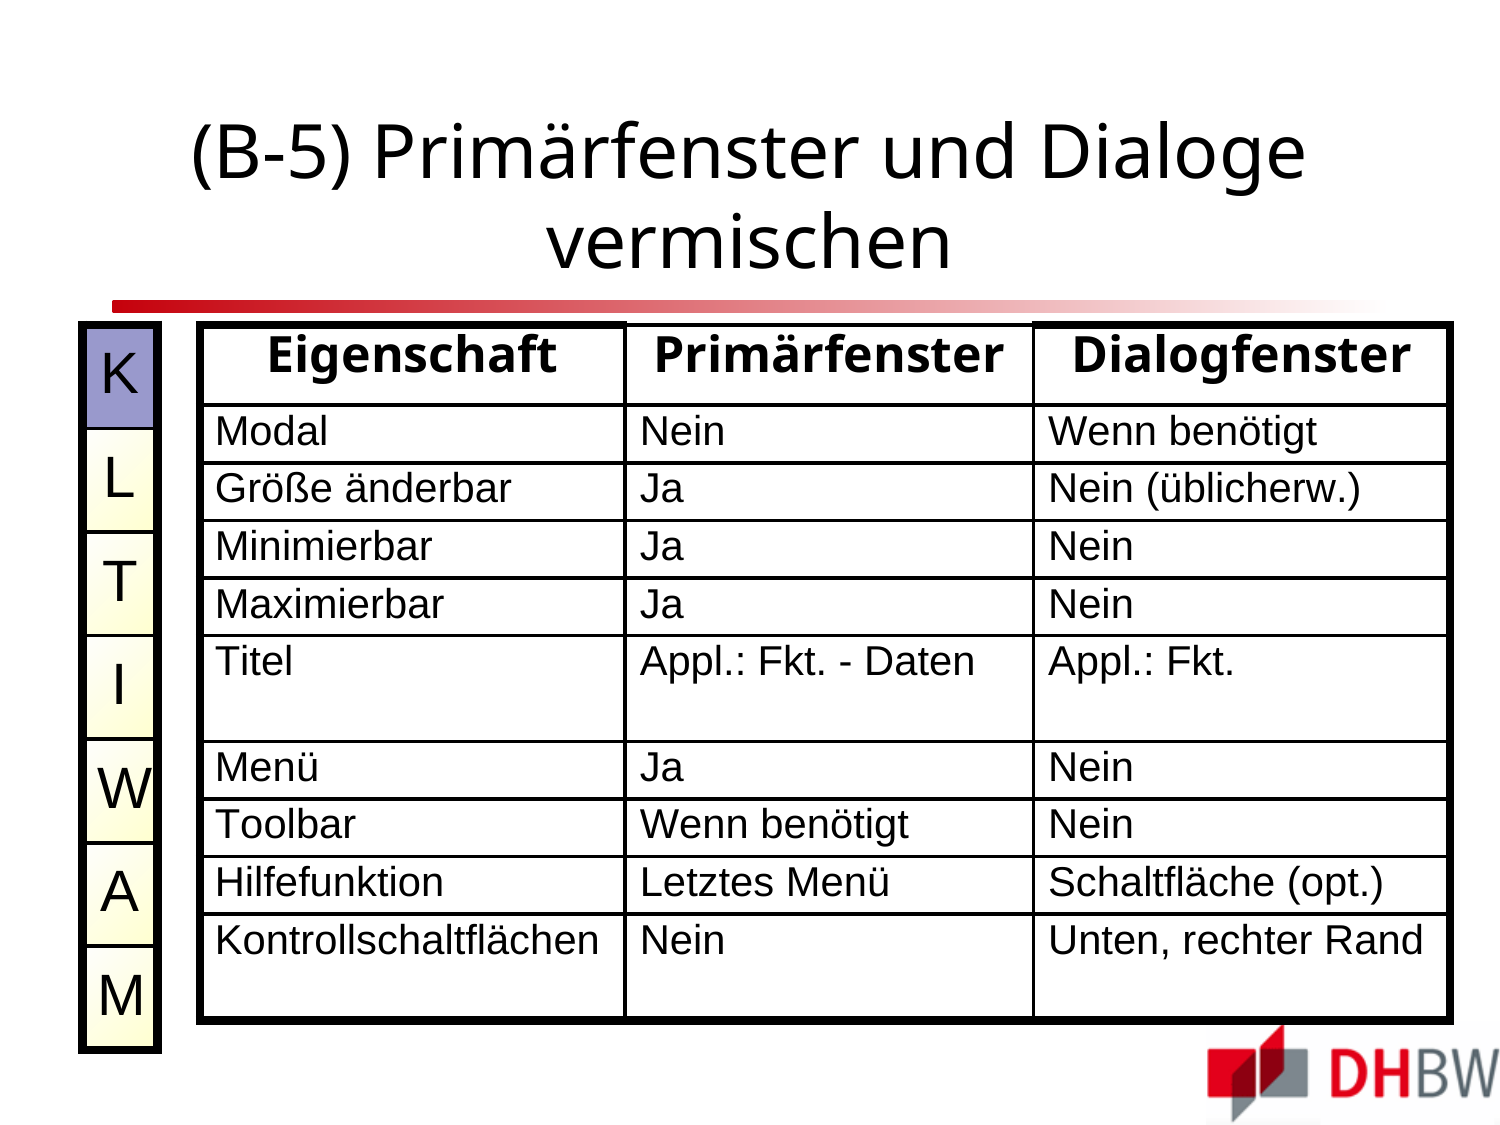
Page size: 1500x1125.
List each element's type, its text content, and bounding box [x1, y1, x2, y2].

table_cell Ja [627, 522, 1032, 576]
table_header Primärfenster [627, 327, 1032, 403]
table_cell Titel [204, 637, 623, 740]
table_cell Nein (üblicherw.) [1035, 465, 1446, 519]
table_header Dialogfenster [1035, 329, 1446, 403]
table_cell W [87, 741, 153, 841]
picture [1206, 1021, 1500, 1125]
table_cell Appl.: Fkt. [1035, 637, 1446, 740]
table_cell Unten, rechter Rand [1035, 916, 1446, 1016]
table_cell Letztes Menü [627, 858, 1032, 912]
table_cell Appl.: Fkt. - Daten [627, 637, 1032, 740]
table_cell Hilfefunktion [204, 858, 623, 912]
table_cell M [87, 948, 153, 1046]
table_cell Wenn benötigt [1035, 407, 1446, 461]
table_cell Toolbar [204, 801, 623, 855]
table_cell Nein [627, 916, 1032, 1016]
table_cell Kontrollschaltflächen [204, 916, 623, 1016]
table_cell Ja [627, 465, 1032, 519]
title (B-5) Primärfenster und Dialoge vermischen [112, 96, 1388, 292]
table_cell Modal [204, 407, 623, 461]
table_cell I [87, 637, 153, 737]
table_cell Nein [1035, 801, 1446, 855]
table_cell Ja [627, 580, 1032, 634]
table_cell Schaltfläche (opt.) [1035, 858, 1446, 912]
table_cell Nein [1035, 522, 1446, 576]
table_cell Nein [1035, 580, 1446, 634]
table_header K [87, 329, 153, 427]
table_cell Ja [627, 743, 1032, 797]
table_cell A [87, 845, 153, 944]
table_cell Minimierbar [204, 522, 623, 576]
table_cell T [87, 534, 153, 634]
table_cell Menü [204, 743, 623, 797]
table_cell Nein [627, 407, 1032, 461]
table_cell L [87, 430, 153, 530]
table_cell Maximierbar [204, 580, 623, 634]
table_cell Nein [1035, 743, 1446, 797]
table_cell Wenn benötigt [627, 801, 1032, 855]
table_header Eigenschaft [204, 329, 623, 403]
table_cell Größe änderbar [204, 465, 623, 519]
